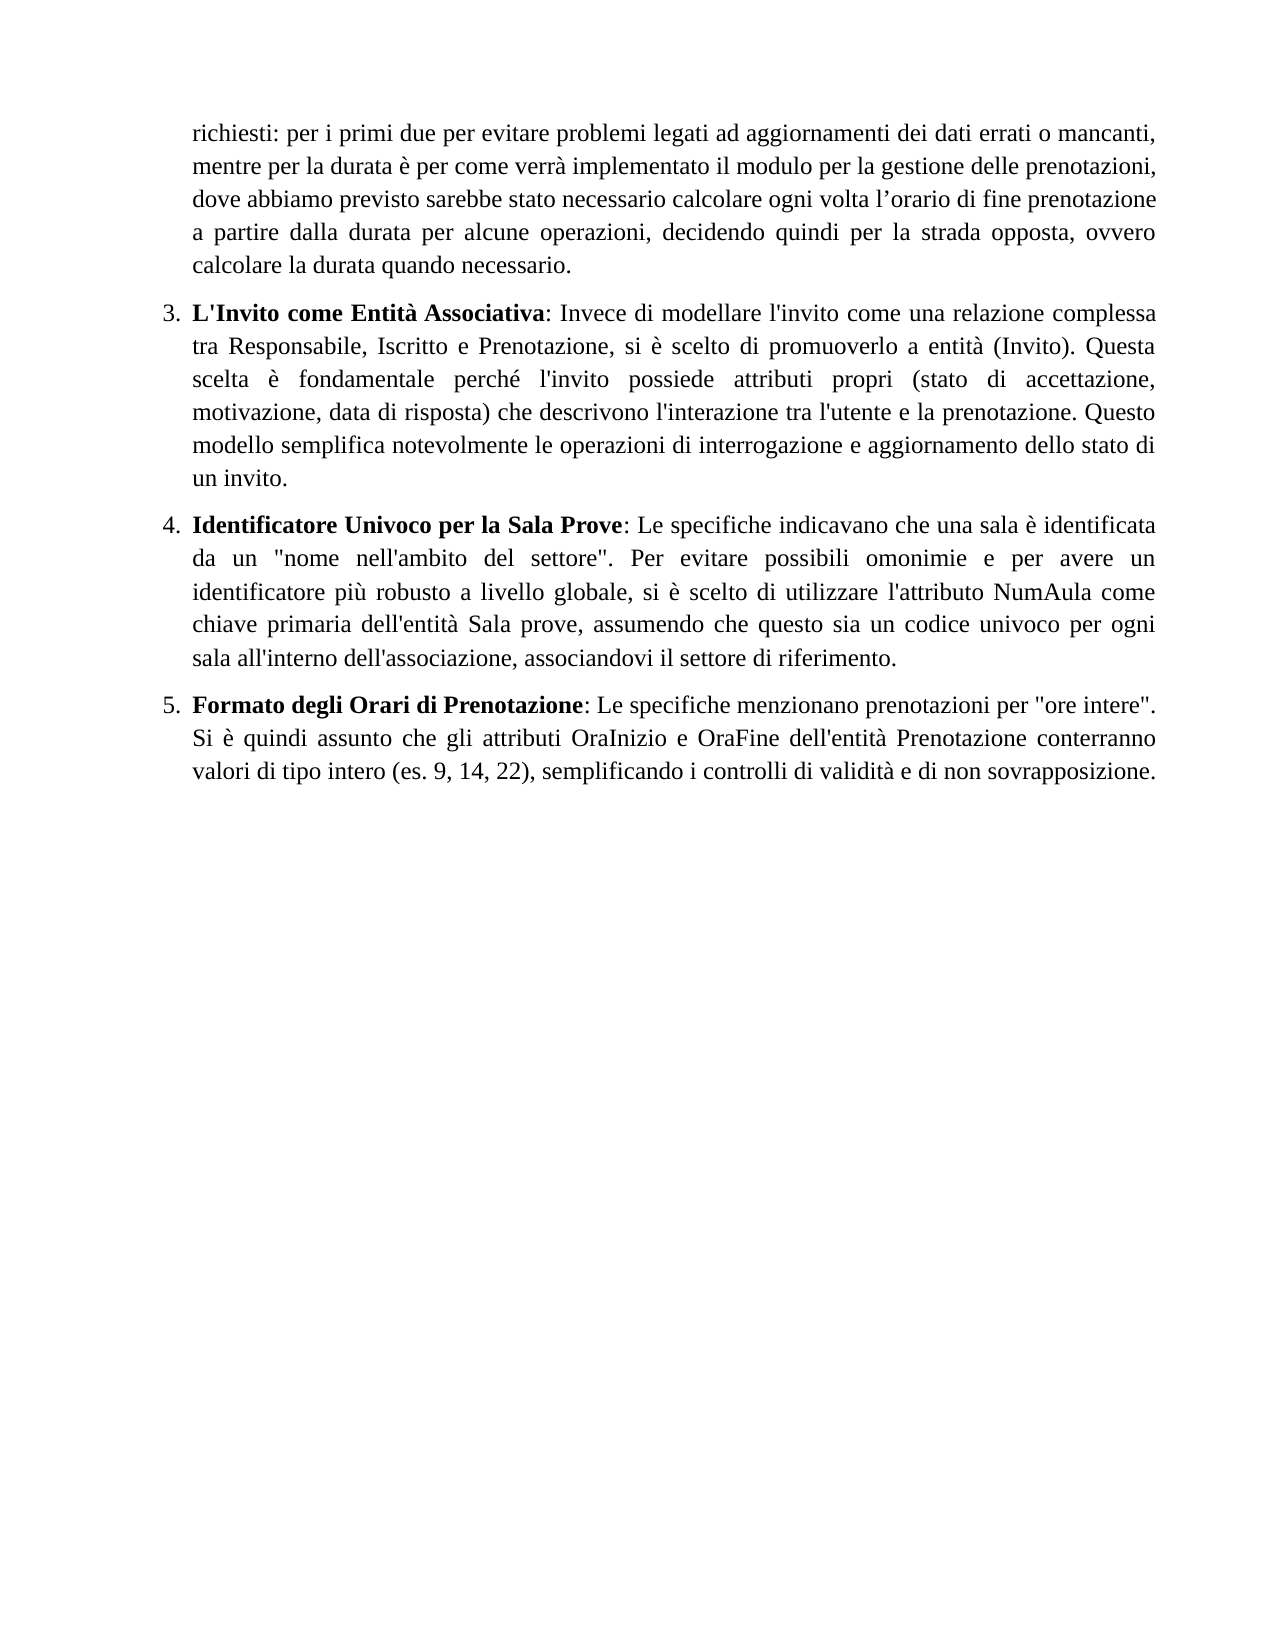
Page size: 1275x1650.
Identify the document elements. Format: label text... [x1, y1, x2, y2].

list Formato degli Orari di Prenotazione: Le specifiche menzionano prenotazioni per "ore intere". Si è quindi assunto che gli attributi OraInizio e OraFine dell'entità Prenotazione conterranno valori di tipo intero (es. 9, 14, 22), semplificando i controlli di validità e di non sovrapposizione. [162, 690, 1157, 785]
list richiesti: per i primi due per evitare problemi legati ad aggiornamenti dei dati errati o mancanti, mentre per la durata è per come verrà implementato il modulo per la gestione delle prenotazioni, dove abbiamo previsto sarebbe stato necessario calcolare ogni volta l’orario di fine prenotazione a partire dalla durata per alcune operazioni, decidendo quindi per la strada opposta, ovvero calcolare la durata quando necessario. [162, 118, 1157, 279]
list Identificatore Univoco per la Sala Prove: Le specifiche indicavano che una sala è identificata da un "nome nell'ambito del settore". Per evitare possibili omonimie e per avere un identificatore più robusto a livello globale, si è scelto di utilizzare l'attributo NumAula come chiave primaria dell'entità Sala prove, assumendo che questo sia un codice univoco per ogni sala all'interno dell'associazione, associandovi il settore di riferimento. [162, 511, 1157, 671]
list L'Invito come Entità Associativa: Invece di modellare l'invito come una relazione complessa tra Responsabile, Iscritto e Prenotazione, si è scelto di promuoverlo a entità (Invito). Questa scelta è fondamentale perché l'invito possiede attributi propri (stato di accettazione, motivazione, data di risposta) che descrivono l'interazione tra l'utente e la prenotazione. Questo modello semplifica notevolmente le operazioni di interrogazione e aggiornamento dello stato di un invito. [162, 298, 1157, 492]
